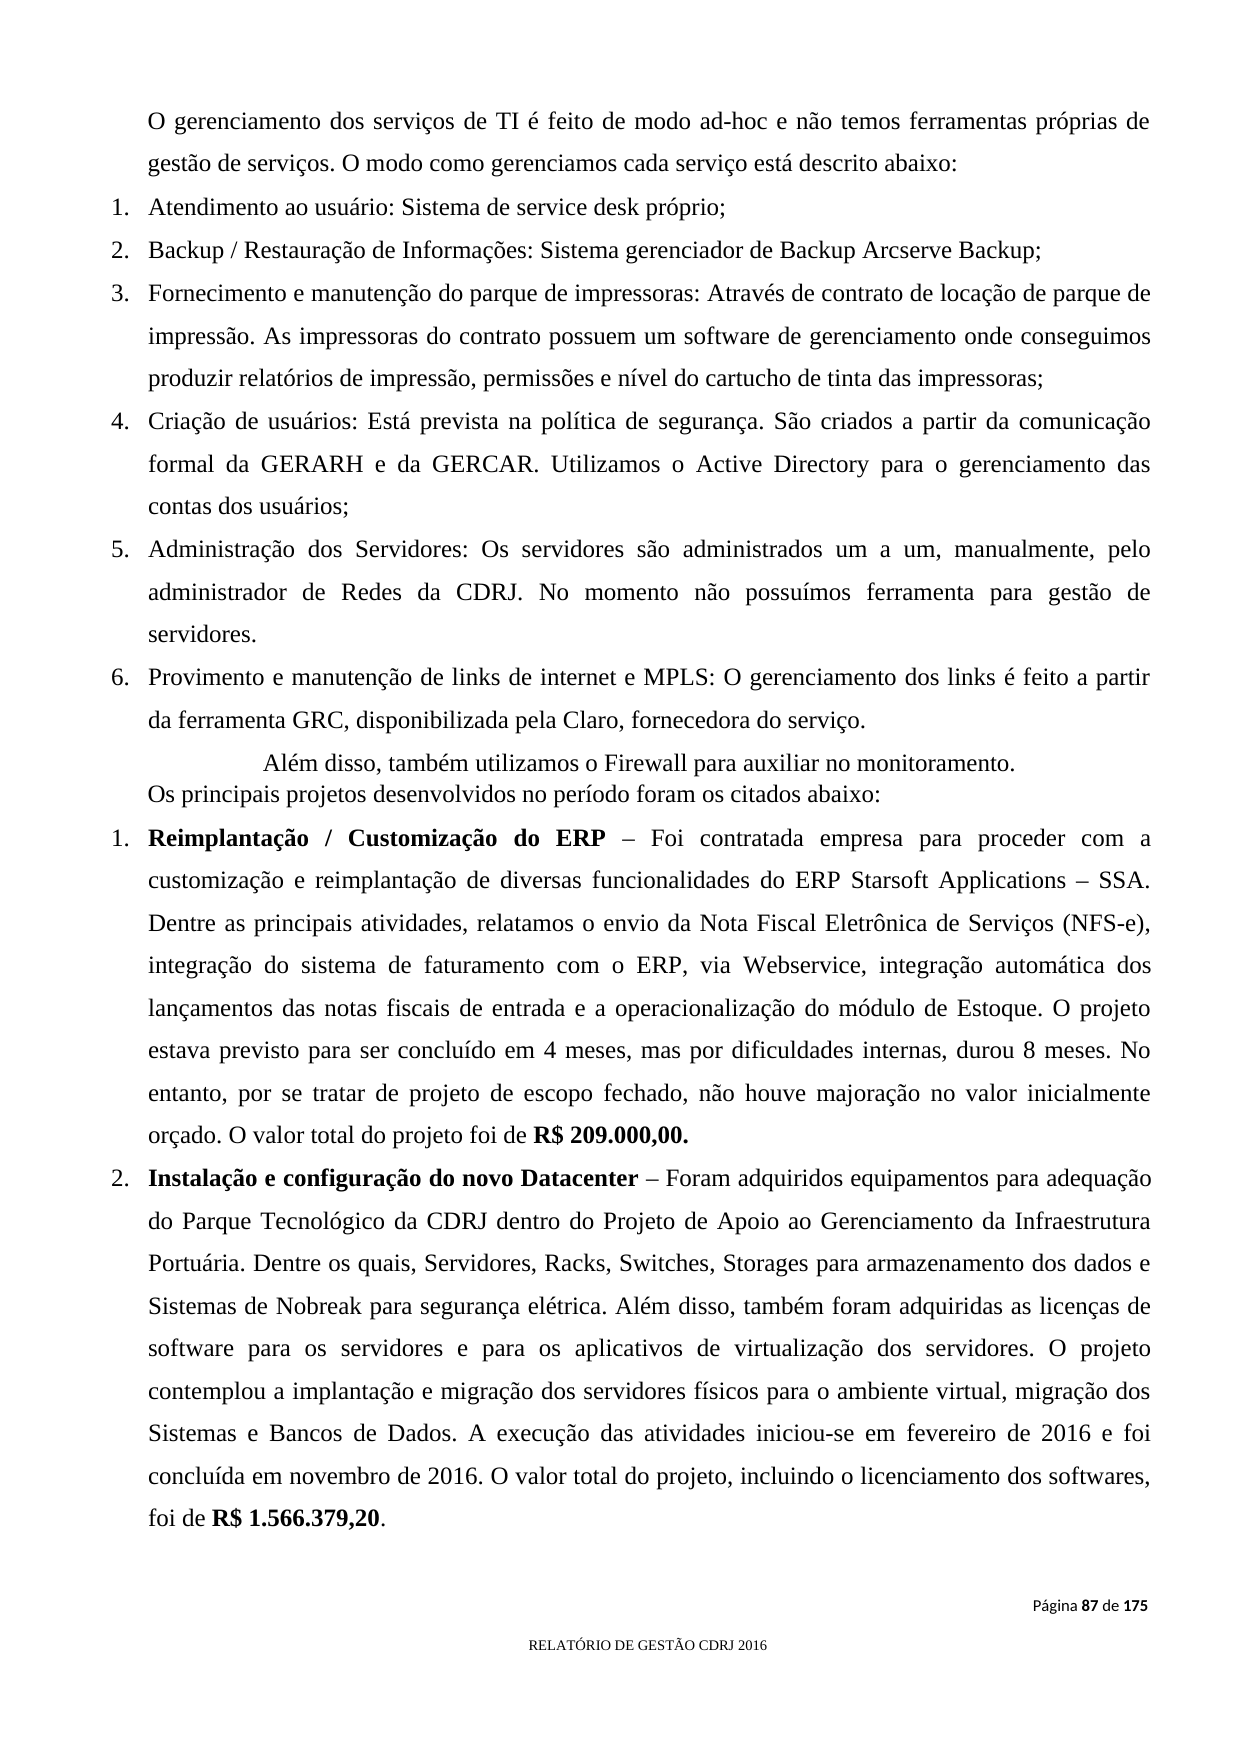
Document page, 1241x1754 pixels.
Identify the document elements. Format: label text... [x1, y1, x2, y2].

text Os principais projetos desenvolvidos no período foram os citados abaixo: [147, 779, 1152, 808]
list Atendimento ao usuário: Sistema de service desk próprio; [111, 192, 1152, 221]
text Além disso, também utilizamos o Firewall para auxiliar no monitoramento. [148, 748, 1137, 777]
list Instalação e configuração do novo Datacenter – Foram adquiridos equipamentos para adequação do Parque Tecnológico da CDRJ dentro do Projeto de Apoio ao Gerenciamento da Infraestrutura Portuária. Dentre os quais, Servidores, Racks, Switches, Storages para armazenamento dos dados e Sistemas de Nobreak para segurança elétrica. Além disso, também foram adquiridas as licenças de software para os servidores e para os aplicativos de virtualização dos servidores. O projeto contemplou a implantação e migração dos servidores físicos para o ambiente virtual, migração dos Sistemas e Bancos de Dados. A execução das atividades iniciou-se em fevereiro de 2016 e foi concluída em novembro de 2016. O valor total do projeto, incluindo o licenciamento dos softwares, foi de R$ 1.566.379,20. [111, 1163, 1152, 1532]
list Criação de usuários: Está prevista na política de segurança. São criados a partir da comunicação formal da GERARH e da GERCAR. Utilizamos o Active Directory para o gerenciamento das contas dos usuários; [111, 406, 1152, 520]
text O gerenciamento dos serviços de TI é feito de modo ad-hoc e não temos ferramentas próprias de gestão de serviços. O modo como gerenciamos cada serviço está descrito abaixo: [147, 106, 1152, 177]
list Administração dos Servidores: Os servidores são administrados um a um, manualmente, pelo administrador de Redes da CDRJ. No momento não possuímos ferramenta para gestão de servidores. [111, 534, 1152, 648]
list Fornecimento e manutenção do parque de impressoras: Através de contrato de locação de parque de impressão. As impressoras do contrato possuem um software de gerenciamento onde conseguimos produzir relatórios de impressão, permissões e nível do cartucho de tinta das impressoras; [111, 278, 1152, 392]
list Provimento e manutenção de links de internet e MPLS: O gerenciamento dos links é feito a partir da ferramenta GRC, disponibilizada pela Claro, fornecedora do serviço. [111, 662, 1152, 734]
list Reimplantação / Customização do ERP – Foi contratada empresa para proceder com a customização e reimplantação de diversas funcionalidades do ERP Starsoft Applications – SSA. Dentre as principais atividades, relatamos o envio da Nota Fiscal Eletrônica de Serviços (NFS-e), integração do sistema de faturamento com o ERP, via Webservice, integração automática dos lançamentos das notas fiscais de entrada e a operacionalização do módulo de Estoque. O projeto estava previsto para ser concluído em 4 meses, mas por dificuldades internas, durou 8 meses. No entanto, por se tratar de projeto de escopo fechado, não houve majoração no valor inicialmente orçado. O valor total do projeto foi de R$ 209.000,00. [111, 823, 1152, 1149]
list Backup / Restauração de Informações: Sistema gerenciador de Backup Arcserve Backup; [111, 235, 1152, 264]
